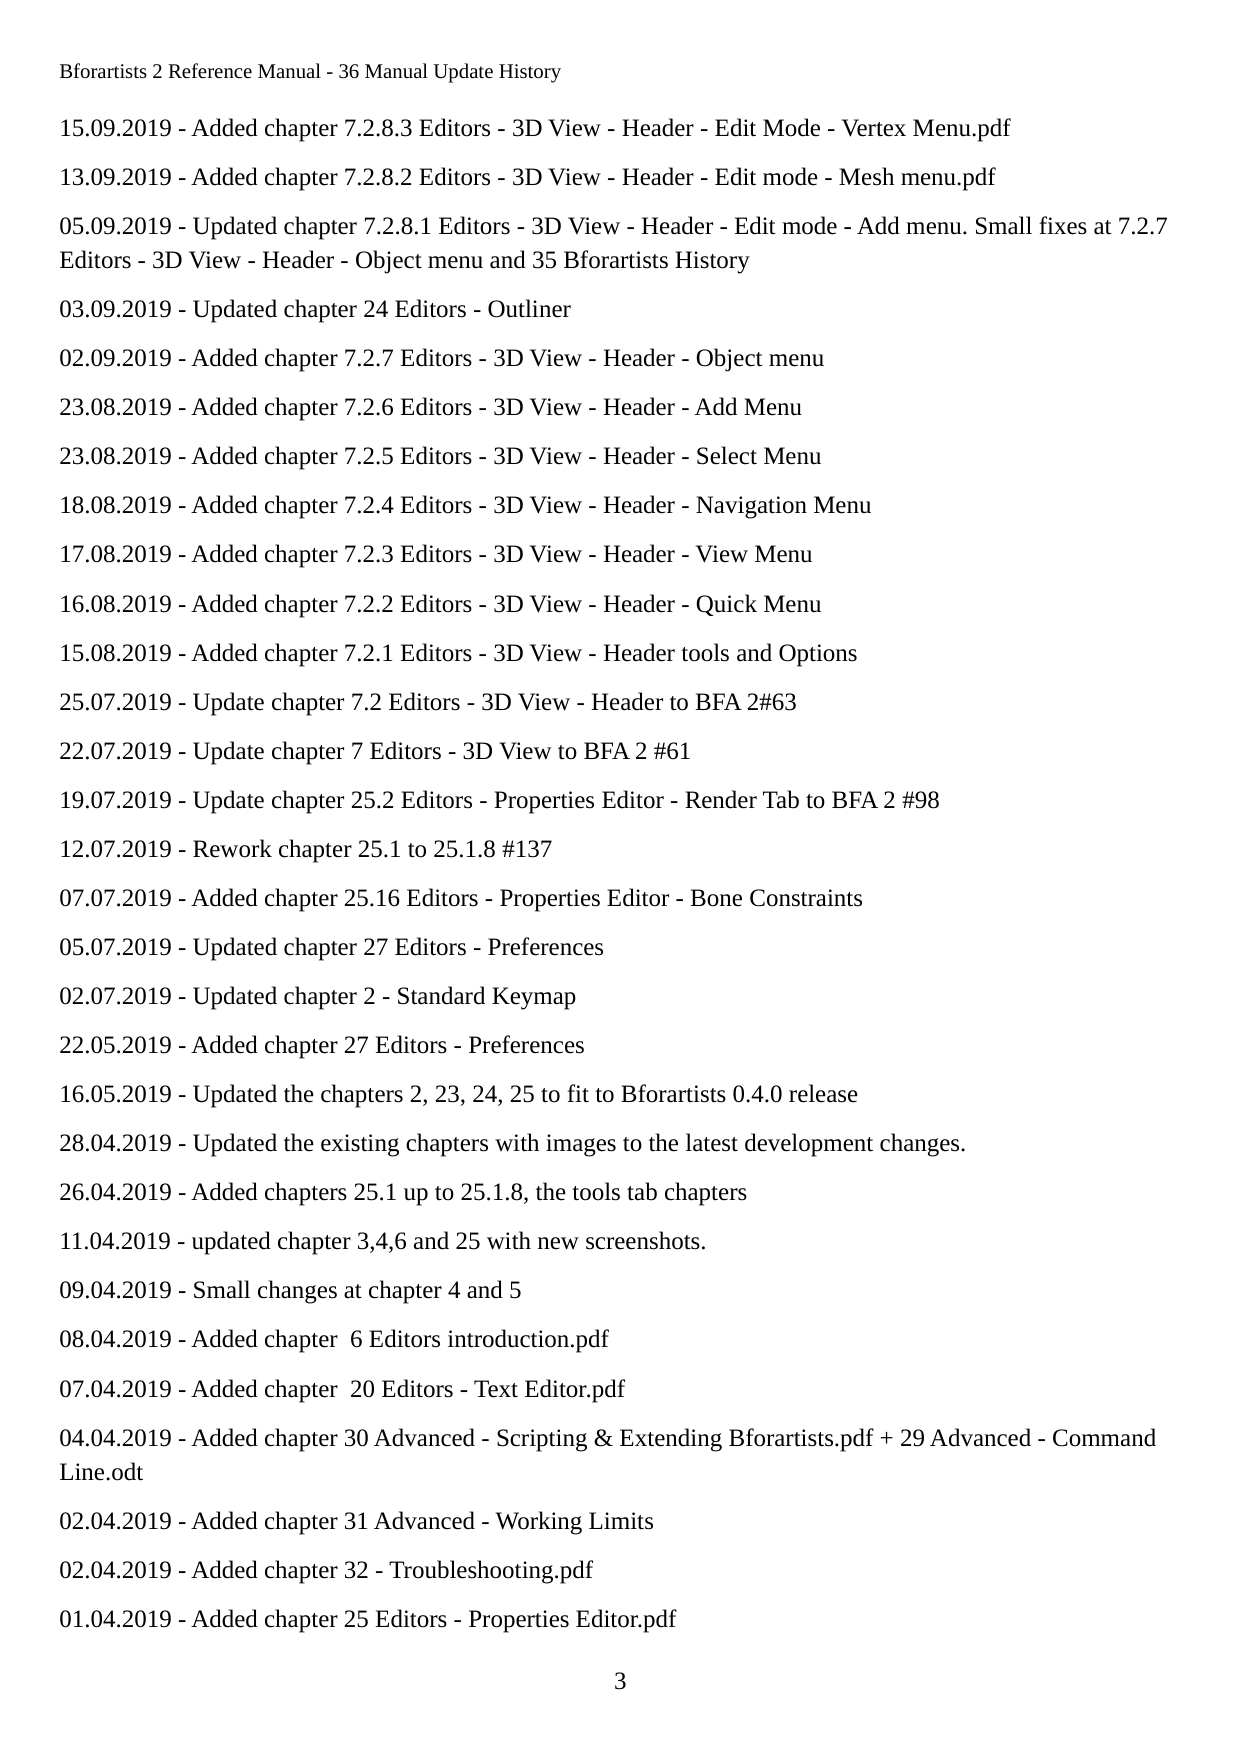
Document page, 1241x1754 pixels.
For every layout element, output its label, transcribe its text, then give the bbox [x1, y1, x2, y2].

text 05.09.2019 - Updated chapter 7.2.8.1 Editors - 3D View - Header - Edit mode - Add menu. Small fixes at 7.2.7 Editors - 3D View - Header - Object menu and 35 Bforartists History [59, 211, 1181, 274]
text 07.07.2019 - Added chapter 25.16 Editors - Properties Editor - Bone Constraints [59, 883, 1181, 912]
text 15.09.2019 - Added chapter 7.2.8.3 Editors - 3D View - Header - Edit Mode - Vertex Menu.pdf [59, 113, 1181, 141]
text 04.04.2019 - Added chapter 30 Advanced - Scripting & Extending Bforartists.pdf + 29 Advanced - Command Line.odt [59, 1423, 1181, 1486]
text 01.04.2019 - Added chapter 25 Editors - Properties Editor.pdf [59, 1604, 1181, 1633]
text 18.08.2019 - Added chapter 7.2.4 Editors - 3D View - Header - Navigation Menu [59, 491, 1181, 519]
text 13.09.2019 - Added chapter 7.2.8.2 Editors - 3D View - Header - Edit mode - Mesh menu.pdf [59, 162, 1181, 190]
text 23.08.2019 - Added chapter 7.2.6 Editors - 3D View - Header - Add Menu [59, 392, 1181, 421]
text 02.04.2019 - Added chapter 32 - Troubleshooting.pdf [59, 1555, 1181, 1584]
text 05.07.2019 - Updated chapter 27 Editors - Preferences [59, 932, 1181, 961]
text 02.04.2019 - Added chapter 31 Advanced - Working Limits [59, 1506, 1181, 1535]
text 22.07.2019 - Update chapter 7 Editors - 3D View to BFA 2 #61 [59, 736, 1181, 764]
text 16.08.2019 - Added chapter 7.2.2 Editors - 3D View - Header - Quick Menu [59, 589, 1181, 617]
text 26.04.2019 - Added chapters 25.1 up to 25.1.8, the tools tab chapters [59, 1177, 1181, 1206]
text 16.05.2019 - Updated the chapters 2, 23, 24, 25 to fit to Bforartists 0.4.0 release [59, 1079, 1181, 1108]
text 03.09.2019 - Updated chapter 24 Editors - Outliner [59, 294, 1181, 323]
text 19.07.2019 - Update chapter 25.2 Editors - Properties Editor - Render Tab to BFA 2 #98 [59, 785, 1181, 814]
text 07.04.2019 - Added chapter 20 Editors - Text Editor.pdf [59, 1374, 1181, 1402]
text 17.08.2019 - Added chapter 7.2.3 Editors - 3D View - Header - View Menu [59, 539, 1181, 568]
text 08.04.2019 - Added chapter 6 Editors introduction.pdf [59, 1324, 1181, 1353]
text 12.07.2019 - Rework chapter 25.1 to 25.1.8 #137 [59, 834, 1181, 863]
text 25.07.2019 - Update chapter 7.2 Editors - 3D View - Header to BFA 2#63 [59, 687, 1181, 716]
text 02.07.2019 - Updated chapter 2 - Standard Keymap [59, 981, 1181, 1010]
text 09.04.2019 - Small changes at chapter 4 and 5 [59, 1276, 1181, 1304]
text 22.05.2019 - Added chapter 27 Editors - Preferences [59, 1030, 1181, 1059]
text 15.08.2019 - Added chapter 7.2.1 Editors - 3D View - Header tools and Options [59, 638, 1181, 666]
text 02.09.2019 - Added chapter 7.2.7 Editors - 3D View - Header - Object menu [59, 343, 1181, 372]
text 23.08.2019 - Added chapter 7.2.5 Editors - 3D View - Header - Select Menu [59, 441, 1181, 470]
text 28.04.2019 - Updated the existing chapters with images to the latest development changes. [59, 1128, 1181, 1157]
text 11.04.2019 - updated chapter 3,4,6 and 25 with new screenshots. [59, 1226, 1181, 1255]
